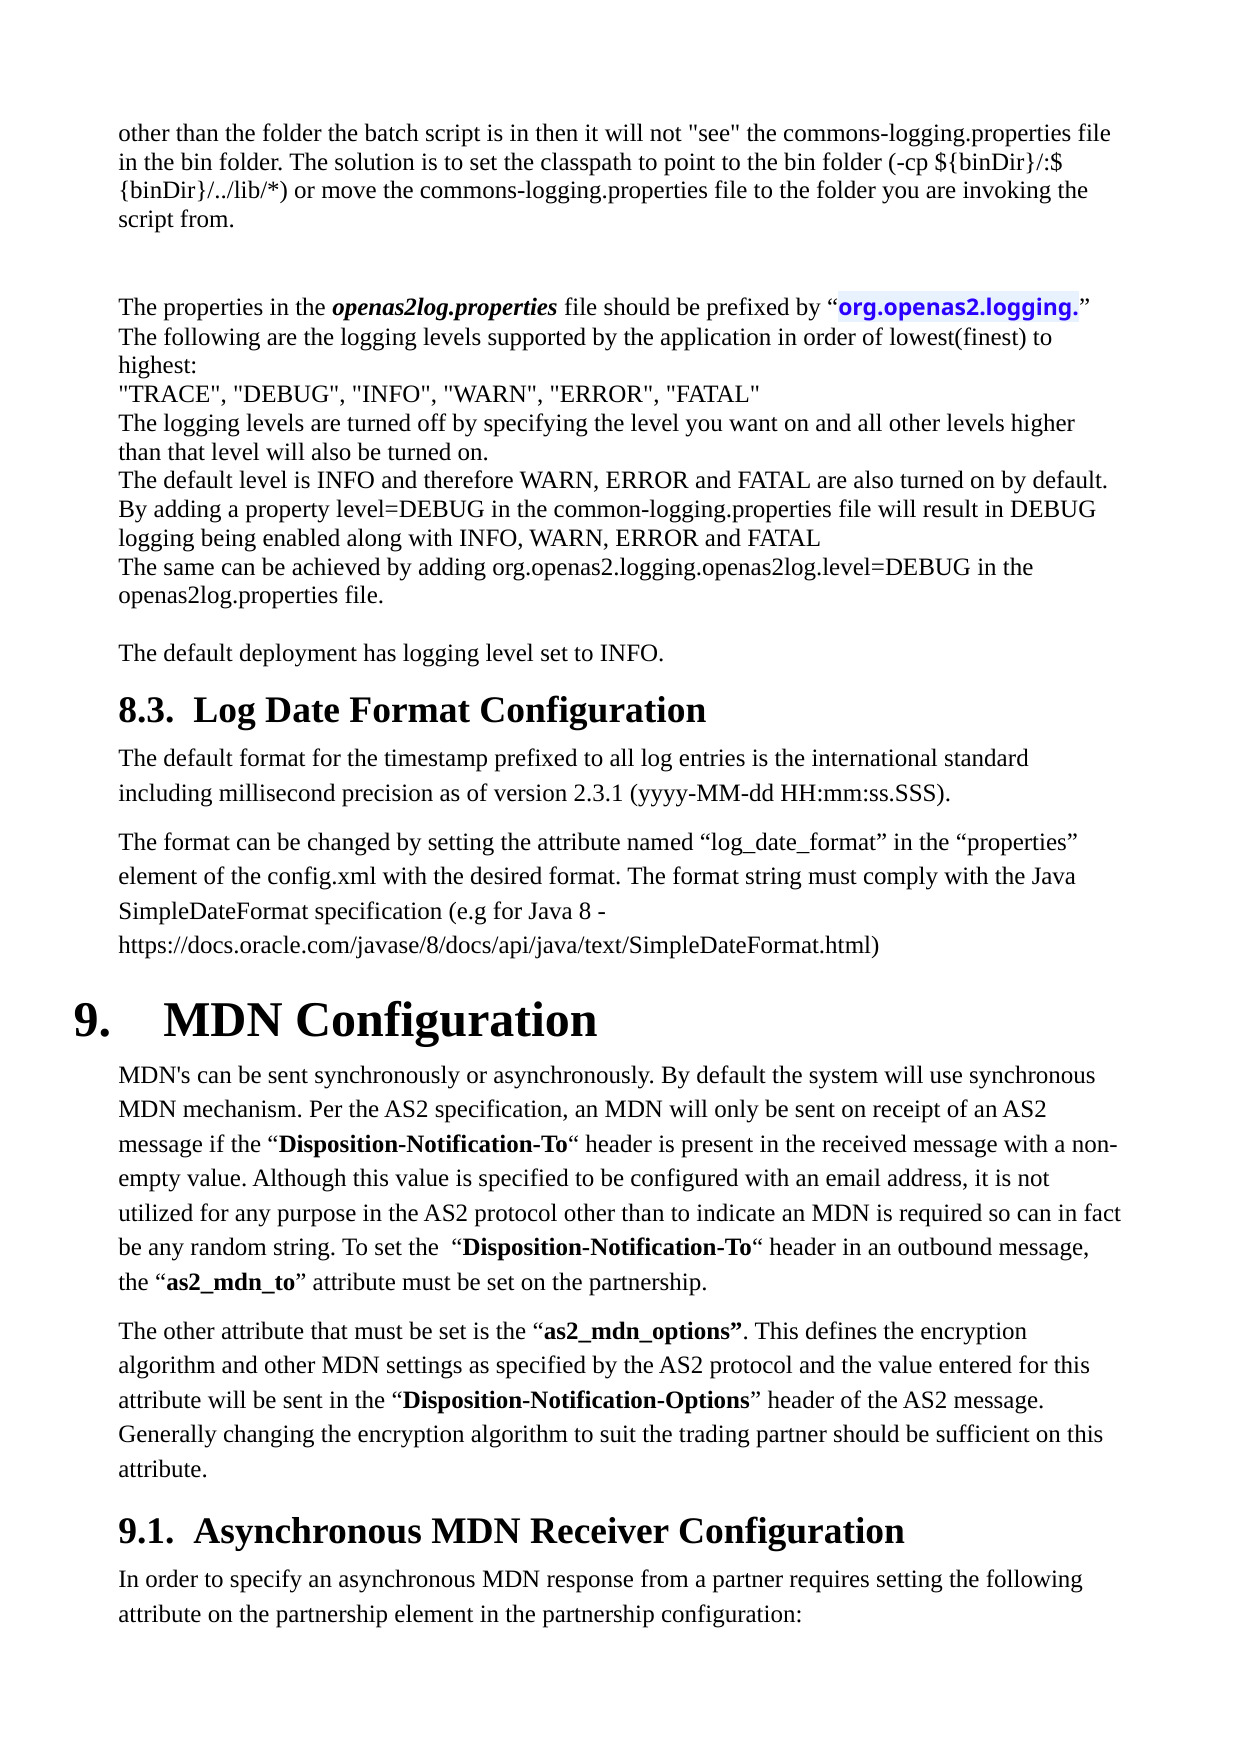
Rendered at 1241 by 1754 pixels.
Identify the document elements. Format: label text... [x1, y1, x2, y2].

subtitle Asynchronous MDN Receiver Configuration [118, 1509, 1122, 1552]
subtitle MDN Configuration [73, 990, 1122, 1047]
text The following are the logging levels supported by the application in order of lowest(finest) to highest: [118, 322, 1122, 379]
text MDN's can be sent synchronously or asynchronously. By default the system will use synchronous MDN mechanism. Per the AS2 specification, an MDN will only be sent on receipt of an AS2 message if the “Disposition-Notification-To“ header is present in the received message with a non-empty value. Although this value is specified to be configured with an email address, it is not utilized for any purpose in the AS2 protocol other than to indicate an MDN is required so can in fact be any random string. To set the “Disposition-Notification-To“ header in an outbound message, the “as2_mdn_to” attribute must be set on the partnership. [118, 1060, 1122, 1295]
subtitle Log Date Format Configuration [118, 688, 1122, 731]
text The default format for the timestamp prefixed to all log entries is the international standard including millisecond precision as of version 2.3.1 (yyyy-MM-dd HH:mm:ss.SSS). [118, 743, 1122, 807]
text other than the folder the batch script is in then it will not "see" the commons-logging.properties file in the bin folder. The solution is to set the classpath to point to the bin folder (-cp ${binDir}/:${binDir}/../lib/*) or move the commons-logging.properties file to the folder you are invoking the script from. [118, 118, 1122, 233]
text The properties in the openas2log.properties file should be prefixed by “org.openas2.logging.” [118, 291, 1122, 322]
text By adding a property level=DEBUG in the common-logging.properties file will result in DEBUG logging being enabled along with INFO, WARN, ERROR and FATAL [118, 494, 1122, 552]
text The default deployment has logging level set to INFO. [118, 638, 1122, 667]
text In order to specify an asynchronous MDN response from a partner requires setting the following attribute on the partnership element in the partnership configuration: [118, 1564, 1122, 1628]
text The default level is INFO and therefore WARN, ERROR and FATAL are also turned on by default. [118, 466, 1122, 494]
text The logging levels are turned off by specifying the level you want on and all other levels higher than that level will also be turned on. [118, 408, 1122, 466]
text The other attribute that must be set is the “as2_mdn_options”. This defines the encryption algorithm and other MDN settings as specified by the AS2 protocol and the value entered for this attribute will be sent in the “Disposition-Notification-Options” header of the AS2 message. Generally changing the encryption algorithm to suit the trading partner should be sufficient on this attribute. [118, 1316, 1122, 1482]
text "TRACE", "DEBUG", "INFO", "WARN", "ERROR", "FATAL" [118, 379, 1122, 408]
text The format can be changed by setting the attribute named “log_date_format” in the “properties” element of the config.xml with the desired format. The format string must comply with the Java SimpleDateFormat specification (e.g for Java 8 - https://docs.oracle.com/javase/8/docs/api/java/text/SimpleDateFormat.html) [118, 827, 1122, 959]
text The same can be achieved by adding org.openas2.logging.openas2log.level=DEBUG in the openas2log.properties file. [118, 552, 1122, 609]
